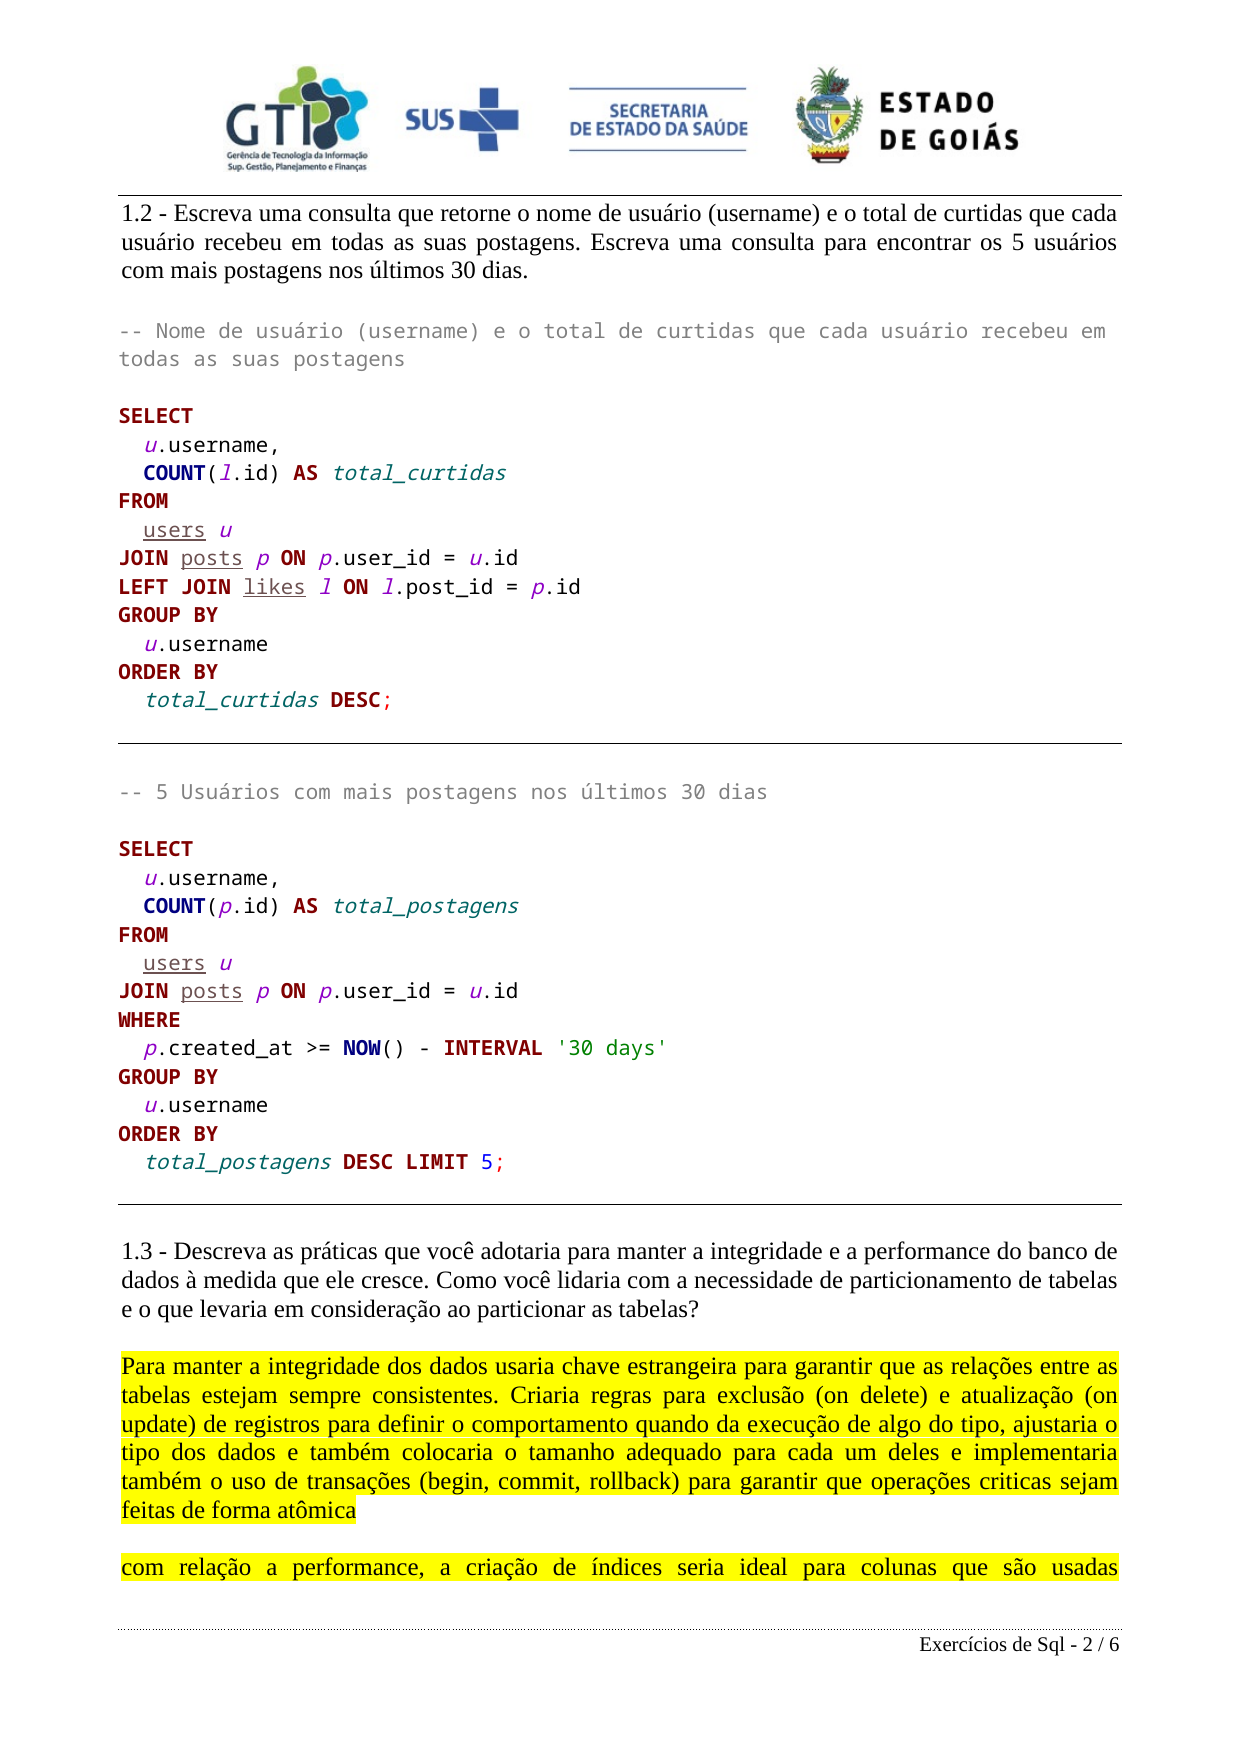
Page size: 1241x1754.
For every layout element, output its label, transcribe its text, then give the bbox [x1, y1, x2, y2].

text total_postagens DESC LIMIT 5; [118, 1147, 1122, 1176]
text JOIN posts p ON p.user_id = u.id [118, 543, 1122, 572]
picture [206, 64, 1034, 172]
text GROUP BY [118, 1062, 1122, 1090]
text FROM [118, 920, 1122, 948]
text SELECT [118, 834, 1122, 863]
text ORDER BY [118, 657, 1122, 686]
text u.username, [118, 430, 1122, 458]
text WHERE [118, 1005, 1122, 1033]
text p.created_at >= NOW() - INTERVAL '30 days' [118, 1033, 1122, 1062]
text 1.3 - Descreva as práticas que você adotaria para manter a integridade e a performance do banco de dados à medida que ele cresce. Como você lidaria com a necessidade de particionamento de tabelas e o que levaria em consideração ao particionar as tabelas? [118, 1233, 1122, 1322]
text LEFT JOIN likes l ON l.post_id = p.id [118, 572, 1122, 600]
text u.username [118, 629, 1122, 657]
text COUNT(l.id) AS total_curtidas [118, 458, 1122, 487]
text ORDER BY [118, 1119, 1122, 1147]
text -- 5 Usuários com mais postagens nos últimos 30 dias [118, 777, 1122, 806]
text com relação a performance, a criação de índices seria ideal para colunas que são usadas [118, 1549, 1122, 1584]
text -- Nome de usuário (username) e o total de curtidas que cada usuário recebeu em todas as suas postagens [118, 316, 1122, 373]
text u.username, [118, 863, 1122, 891]
text COUNT(p.id) AS total_postagens [118, 891, 1122, 920]
text users u [118, 515, 1122, 543]
text 1.2 - Escreva uma consulta que retorne o nome de usuário (username) e o total de curtidas que cada usuário recebeu em todas as suas postagens. Escreva uma consulta para encontrar os 5 usuários com mais postagens nos últimos 30 dias. [118, 196, 1122, 284]
text u.username [118, 1090, 1122, 1119]
text SELECT [118, 401, 1122, 430]
text total_curtidas DESC; [118, 686, 1122, 714]
text JOIN posts p ON p.user_id = u.id [118, 977, 1122, 1005]
text users u [118, 948, 1122, 977]
text FROM [118, 487, 1122, 515]
text Para manter a integridade dos dados usaria chave estrangeira para garantir que as relações entre as tabelas estejam sempre consistentes. Criaria regras para exclusão (on delete) e atualização (on update) de registros para definir o comportamento quando da execução de algo do tipo, ajustaria o tipo dos dados e também colocaria o tamanho adequado para cada um deles e implementaria também o uso de transações (begin, commit, rollback) para garantir que operações criticas sejam feitas de forma atômica [118, 1348, 1122, 1524]
text GROUP BY [118, 600, 1122, 629]
